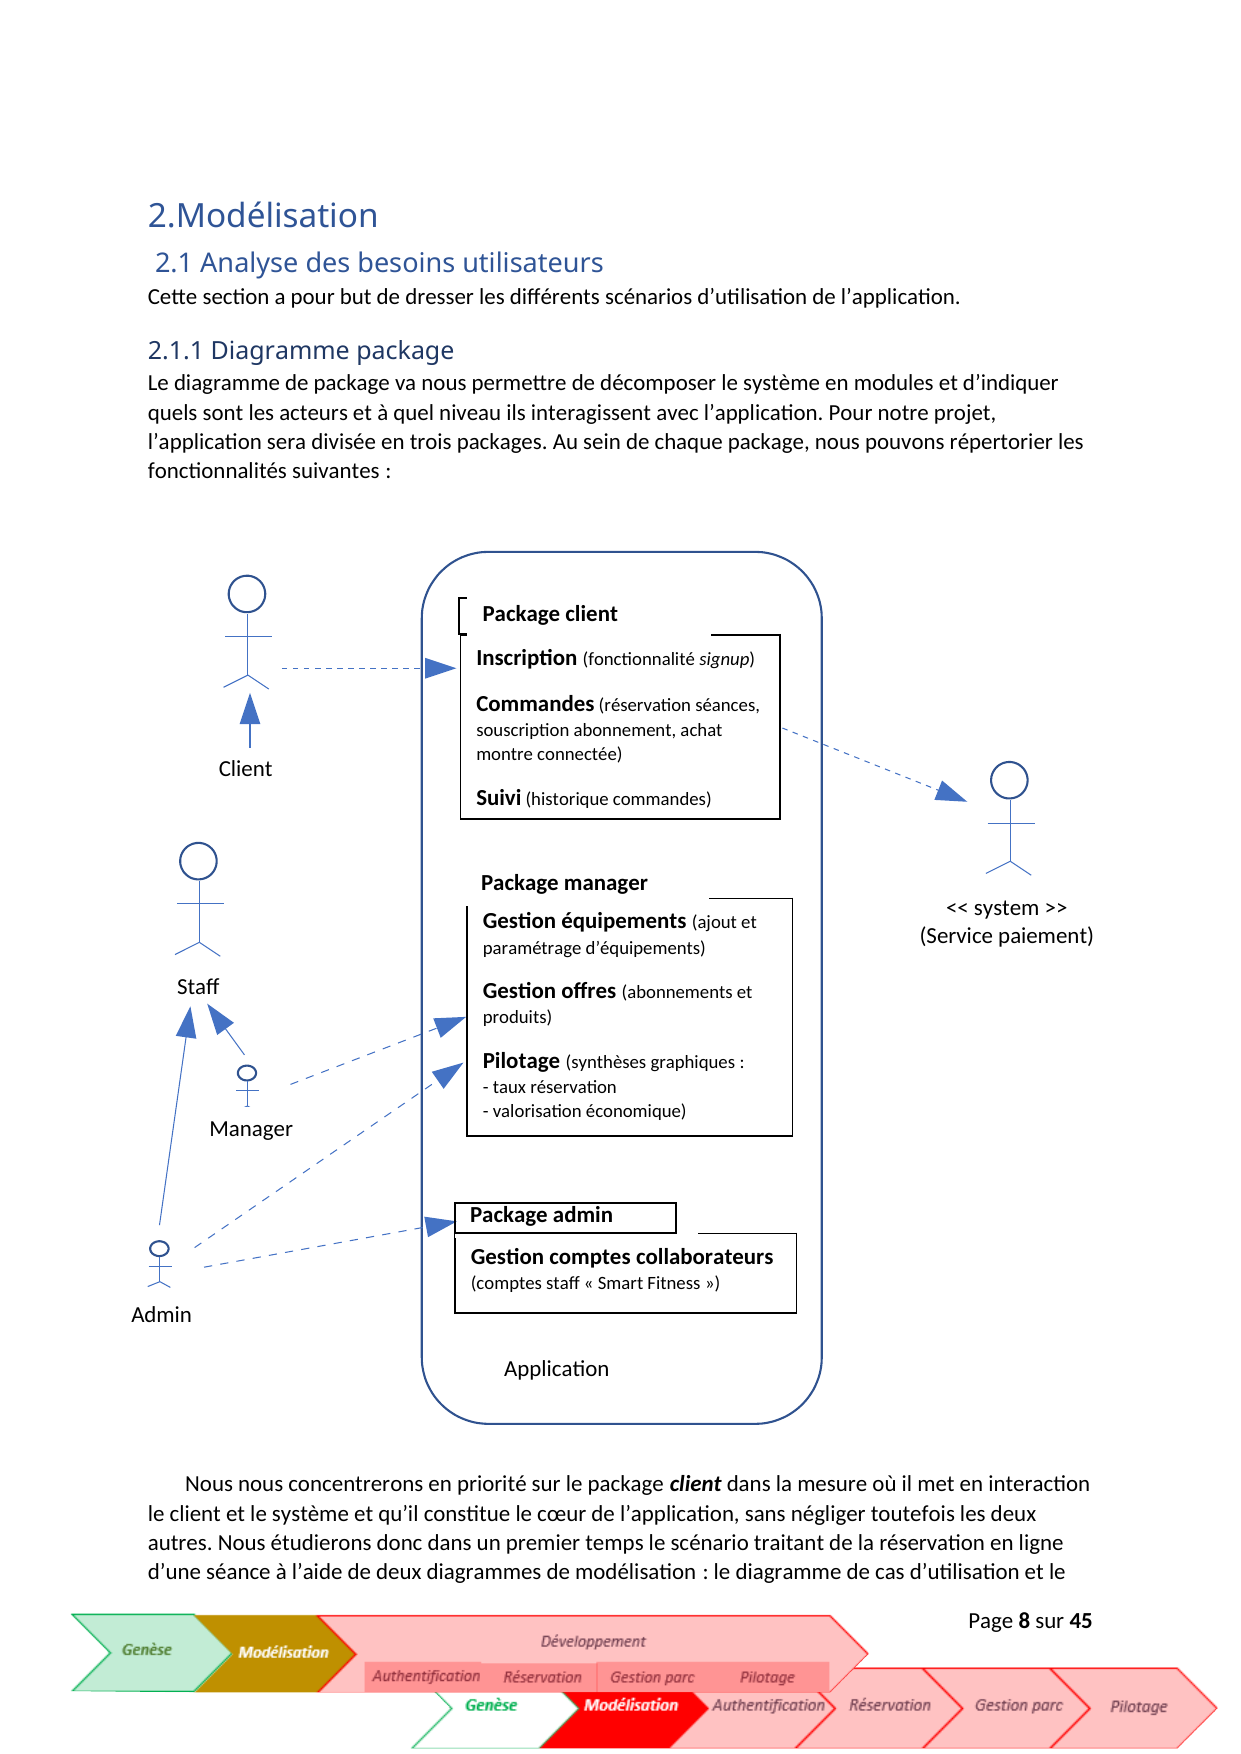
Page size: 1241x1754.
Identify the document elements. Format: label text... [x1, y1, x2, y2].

text Package admin [470, 1200, 683, 1228]
text Gestion offres (abonnements et produits) [483, 977, 777, 1029]
picture [404, 1662, 1221, 1754]
text Staff [100, 972, 296, 995]
text Inscription (fonctionnalité signup) [476, 643, 764, 671]
text Suivi (historique commandes) [476, 783, 764, 811]
subtitle 2.1 Analyse des besoins utilisateurs [148, 244, 1092, 281]
text Package manager [481, 868, 694, 896]
text Admin [103, 1300, 219, 1328]
text Package client [482, 599, 696, 627]
subtitle 2.1.1 Diagramme package [148, 333, 1092, 367]
text Cette section a pour but de dresser les différents scénarios d’utilisation de l’application. [148, 282, 1092, 310]
text Commandes (réservation séances, souscription abonnement, achat montre connectée) [476, 689, 764, 765]
subtitle 2.Modélisation [148, 192, 1092, 237]
text Gestion équipements (ajout et paramétrage d’équipements) [483, 907, 777, 959]
text Manager [187, 1114, 316, 1142]
text Le diagramme de package va nous permettre de décomposer le système en modules et d’indiquer quels sont les acteurs et à quel niveau ils interagissent avec l’application. Pour notre projet, l’application sera divisée en trois packages. Au sein de chaque package, nous pouvons répertorier les fonctionnalités suivantes : [148, 368, 1092, 484]
text (Service paiement) [913, 921, 1101, 949]
text Gestion comptes collaborateurs (comptes staff « Smart Fitness ») [471, 1242, 781, 1294]
text << system >> [913, 893, 1101, 921]
text Application [490, 1354, 623, 1382]
text Nous nous concentrerons en priorité sur le package client dans la mesure où il met en interaction le client et le système et qu’il constitue le cœur de l’application, sans négliger toutefois les deux autres. Nous étudierons donc dans un premier temps le scénario traitant de la réservation en ligne d’une séance à l’aide de deux diagrammes de modélisation : le diagramme de cas d’utilisation et le [148, 1469, 1092, 1586]
text Pilotage (synthèses graphiques : - taux réservation - valorisation économique) [483, 1046, 777, 1123]
text Client [184, 754, 312, 782]
